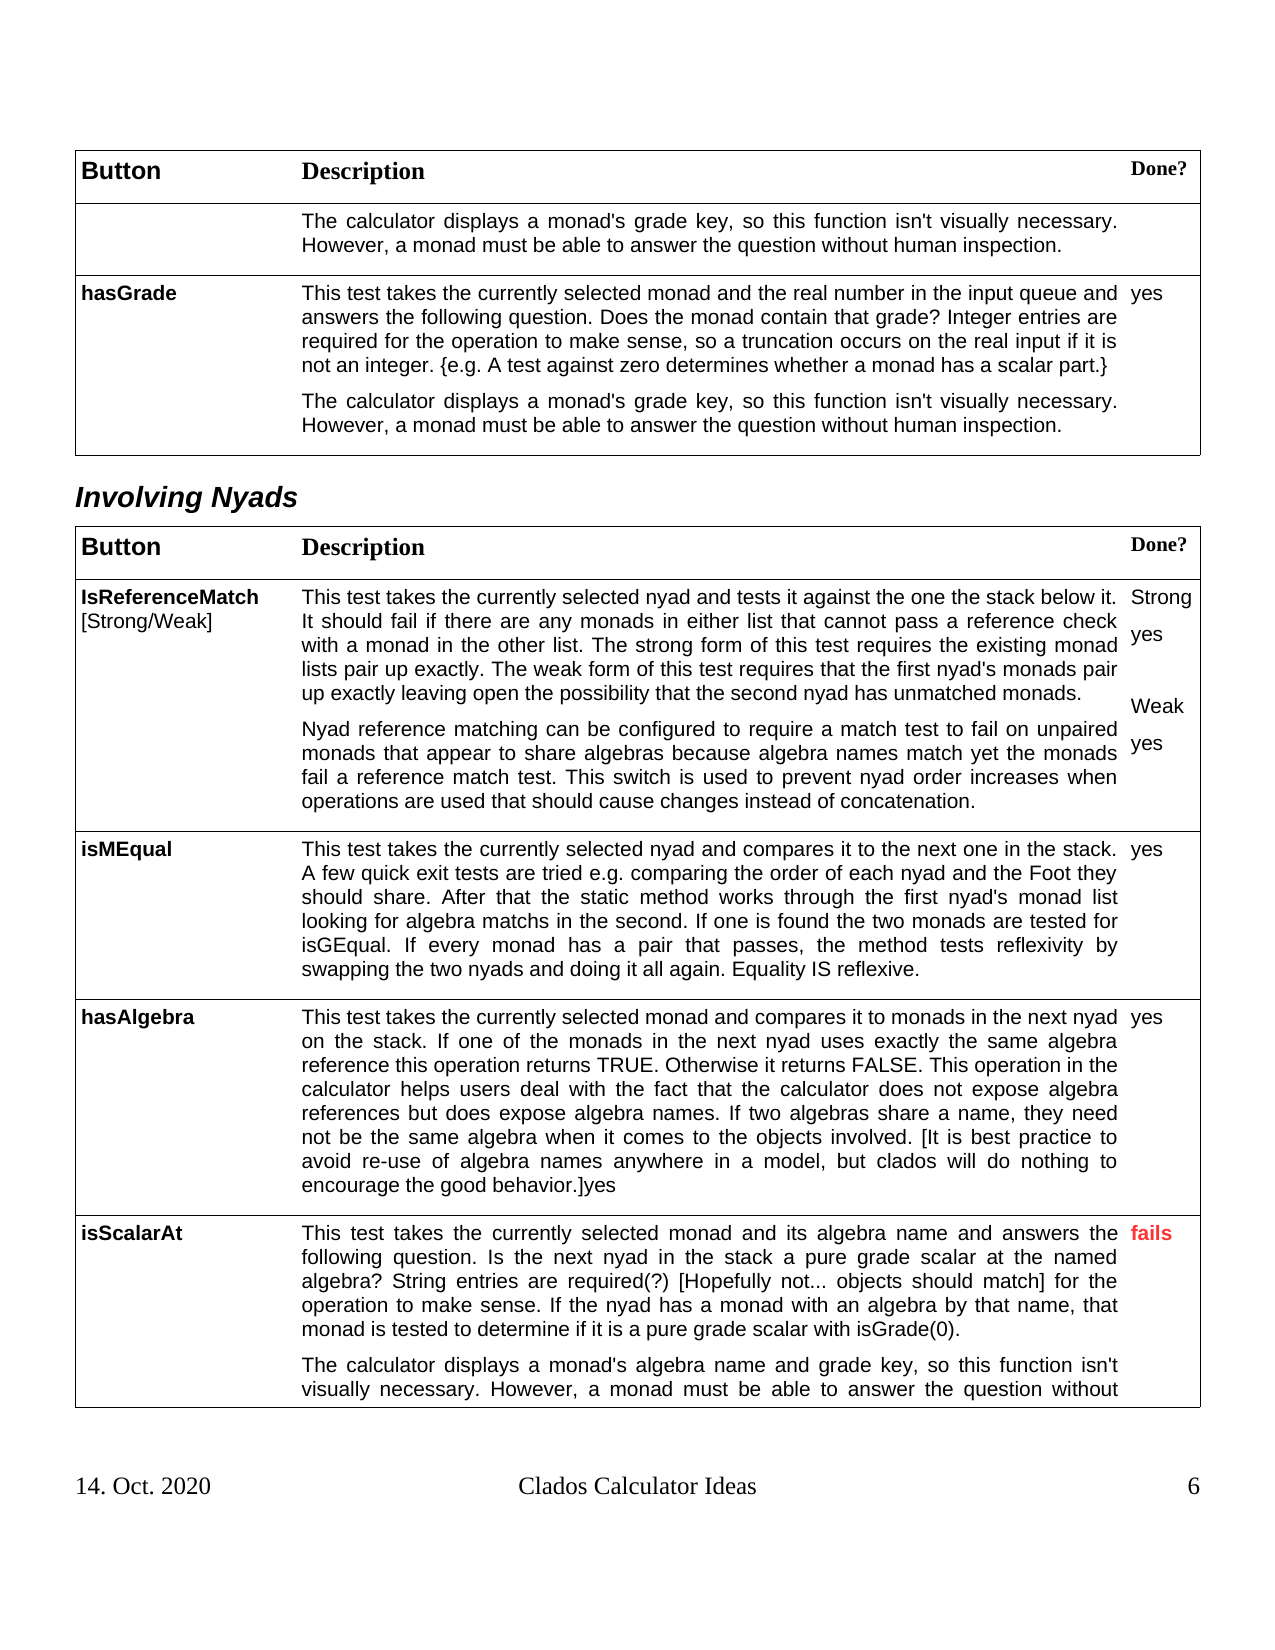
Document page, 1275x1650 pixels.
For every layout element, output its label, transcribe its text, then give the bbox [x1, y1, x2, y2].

table_cell hasAlgebra [76, 1000, 296, 1215]
table_cell yes [1125, 832, 1200, 999]
table_cell isScalarAt [76, 1216, 296, 1407]
table_header Button [76, 527, 296, 579]
table_header Button [76, 151, 296, 203]
subtitle Involving Nyads [75, 480, 1200, 514]
table_header Description [296, 527, 1125, 579]
table_cell Strong yes Weak yes [1125, 580, 1200, 831]
table_cell This test takes the currently selected monad and the real number in the input queue and answers the following question. Does the monad contain that grade? Integer entries are required for the operation to make sense, so a truncation occurs on the real input if it is not an integer. {e.g. A test against zero determines whether a monad has a scalar part.} The calculator displays a monad's grade key, so this function isn't visually necessary. However, a monad must be able to answer the question without human inspection. [296, 276, 1125, 455]
table_cell fails [1125, 1216, 1200, 1407]
table_cell This test takes the currently selected nyad and tests it against the one the stack below it. It should fail if there are any monads in either list that cannot pass a reference check with a monad in the other list. The strong form of this test requires the existing monad lists pair up exactly. The weak form of this test requires that the first nyad's monads pair up exactly leaving open the possibility that the second nyad has unmatched monads. Nyad reference matching can be configured to require a match test to fail on unpaired monads that appear to share algebras because algebra names match yet the monads fail a reference match test. This switch is used to prevent nyad order increases when operations are used that should cause changes instead of concatenation. [296, 580, 1125, 831]
table_cell hasGrade [76, 276, 296, 455]
table_cell yes [1125, 1000, 1200, 1215]
table_cell isMEqual [76, 832, 296, 999]
table_header Description [296, 151, 1125, 203]
table_cell This test takes the currently selected monad and compares it to monads in the next nyad on the stack. If one of the monads in the next nyad uses exactly the same algebra reference this operation returns TRUE. Otherwise it returns FALSE. This operation in the calculator helps users deal with the fact that the calculator does not expose algebra references but does expose algebra names. If two algebras share a name, they need not be the same algebra when it comes to the objects involved. [It is best practice to avoid re-use of algebra names anywhere in a model, but clados will do nothing to encourage the good behavior.]yes [296, 1000, 1125, 1215]
table_cell yes [1125, 276, 1200, 455]
table_cell This test takes the currently selected nyad and compares it to the next one in the stack. A few quick exit tests are tried e.g. comparing the order of each nyad and the Foot they should share. After that the static method works through the first nyad's monad list looking for algebra matchs in the second. If one is found the two monads are tested for isGEqual. If every monad has a pair that passes, the method tests reflexivity by swapping the two nyads and doing it all again. Equality IS reflexive. [296, 832, 1125, 999]
table_cell IsReferenceMatch [Strong/Weak] [76, 580, 296, 831]
table_cell The calculator displays a monad's grade key, so this function isn't visually necessary. However, a monad must be able to answer the question without human inspection. [296, 204, 1125, 275]
table_header Done? [1125, 527, 1200, 579]
table_header Done? [1125, 151, 1200, 203]
table_cell [76, 204, 296, 275]
table_cell This test takes the currently selected monad and its algebra name and answers the following question. Is the next nyad in the stack a pure grade scalar at the named algebra? String entries are required(?) [Hopefully not... objects should match] for the operation to make sense. If the nyad has a monad with an algebra by that name, that monad is tested to determine if it is a pure grade scalar with isGrade(0). The calculator displays a monad's algebra name and grade key, so this function isn't visually necessary. However, a monad must be able to answer the question without [296, 1216, 1125, 1407]
table_cell [1125, 204, 1200, 275]
